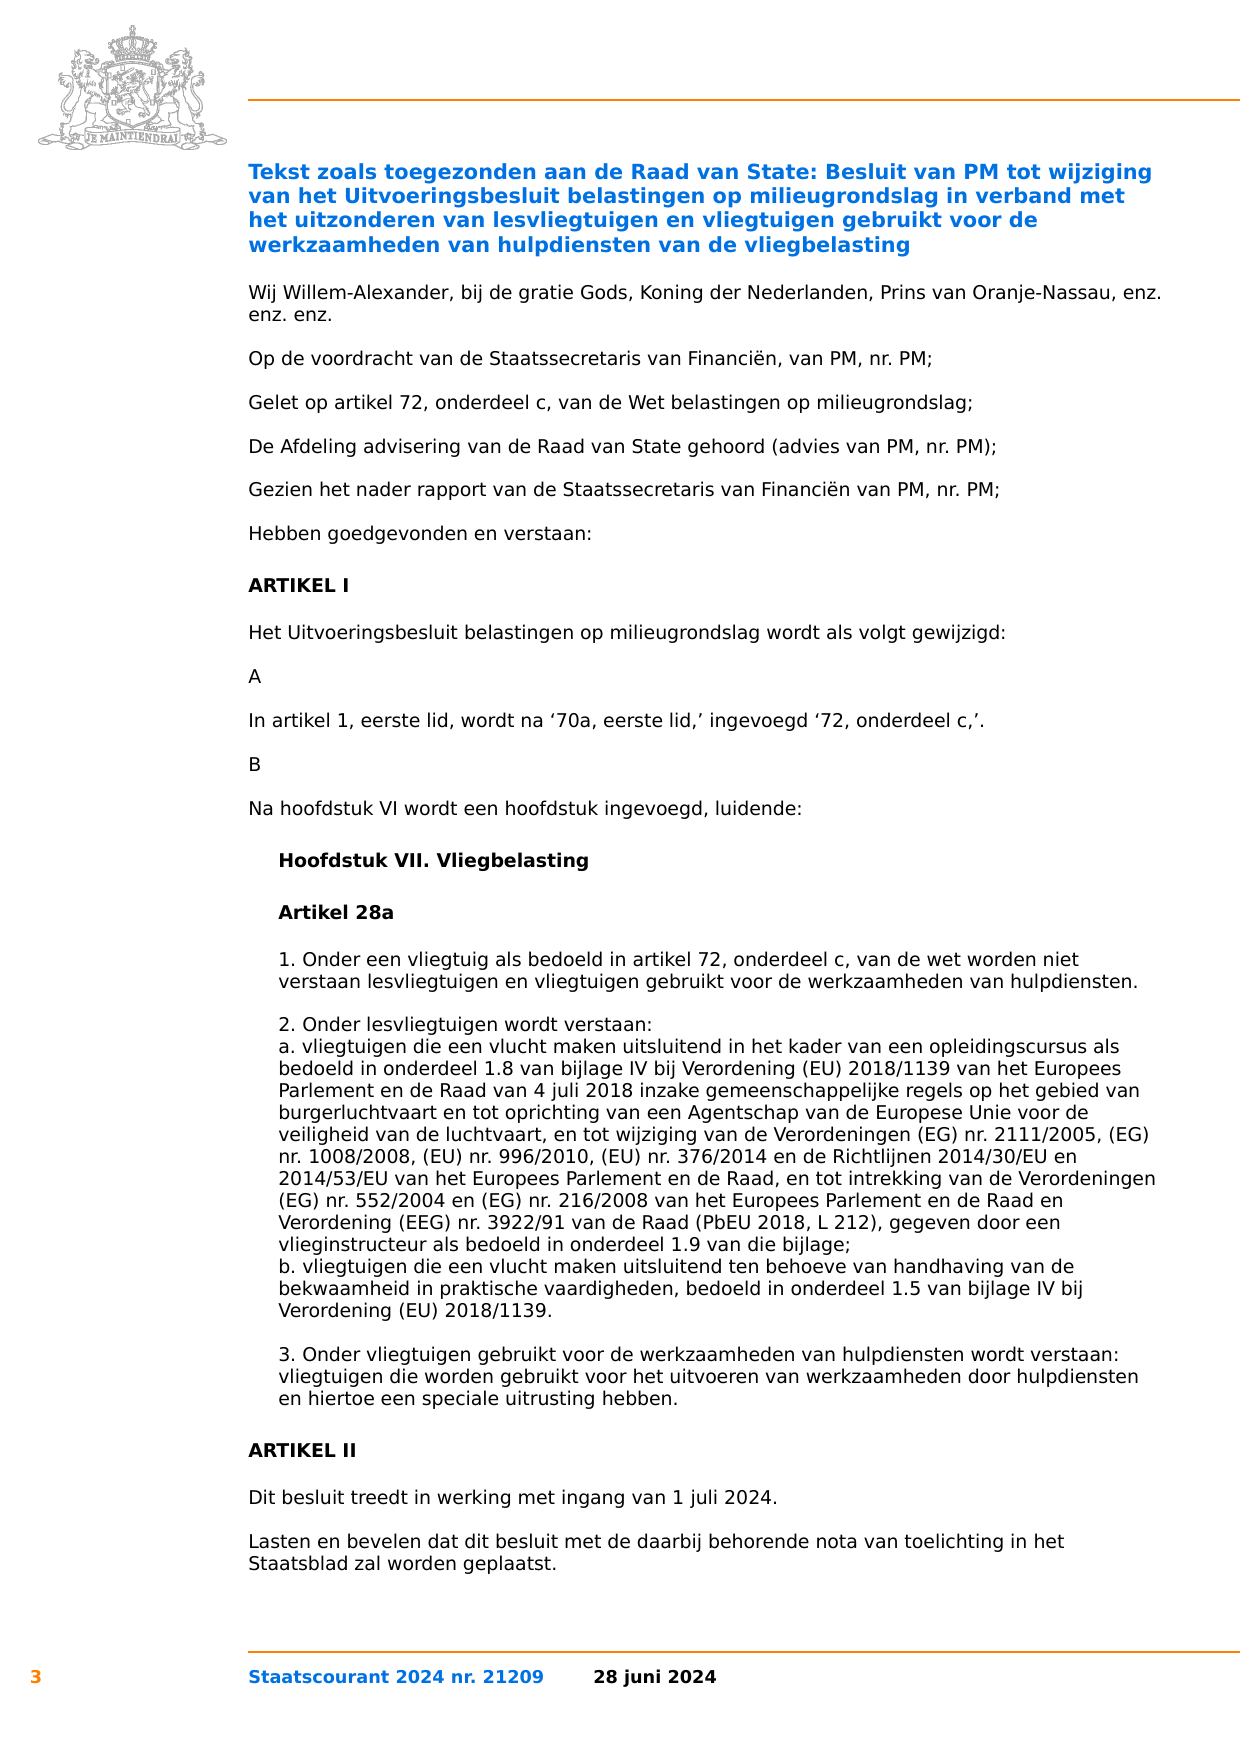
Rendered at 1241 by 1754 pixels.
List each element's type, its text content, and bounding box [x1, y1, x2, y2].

subtitle Artikel 28a [278, 902, 1163, 923]
picture [38, 25, 227, 150]
text Het Uitvoeringsbesluit belastingen op milieugrondslag wordt als volgt gewijzigd: [248, 622, 1163, 644]
text Wij Willem-Alexander, bij de gratie Gods, Koning der Nederlanden, Prins van Oranje-Nassau, enz. enz. enz. [248, 282, 1163, 326]
text In artikel 1, eerste lid, wordt na ‘70a, eerste lid,’ ingevoegd ‘72, onderdeel c,’. [248, 710, 1163, 732]
subtitle ARTIKEL I [248, 575, 1163, 597]
text b. vliegtuigen die een vlucht maken uitsluitend ten behoeve van handhaving van de bekwaamheid in praktische vaardigheden, bedoeld in onderdeel 1.5 van bijlage IV bij Verordening (EU) 2018/1139. [278, 1256, 1163, 1322]
text De Afdeling advisering van de Raad van State gehoord (advies van PM, nr. PM); [248, 436, 1163, 457]
text Op de voordracht van de Staatssecretaris van Financiën, van PM, nr. PM; [248, 348, 1163, 370]
text a. vliegtuigen die een vlucht maken uitsluitend in het kader van een opleidingscursus als bedoeld in onderdeel 1.8 van bijlage IV bij Verordening (EU) 2018/1139 van het Europees Parlement en de Raad van 4 juli 2018 inzake gemeenschappelijke regels op het gebied van burgerluchtvaart en tot oprichting van een Agentschap van de Europese Unie voor de veiligheid van de luchtvaart, en tot wijziging van de Verordeningen (EG) nr. 2111/2005, (EG) nr. 1008/2008, (EU) nr. 996/2010, (EU) nr. 376/2014 en de Richtlijnen 2014/30/EU en 2014/53/EU van het Europees Parlement en de Raad, en tot intrekking van de Verordeningen (EG) nr. 552/2004 en (EG) nr. 216/2008 van het Europees Parlement en de Raad en Verordening (EEG) nr. 3922/91 van de Raad (PbEU 2018, L 212), gegeven door een vlieginstructeur als bedoeld in onderdeel 1.9 van die bijlage; [278, 1036, 1163, 1256]
subtitle Hoofdstuk VII. Vliegbelasting [278, 849, 1163, 872]
subtitle ARTIKEL II [248, 1440, 1163, 1462]
text 3. Onder vliegtuigen gebruikt voor de werkzaamheden van hulpdiensten wordt verstaan: vliegtuigen die worden gebruikt voor het uitvoeren van werkzaamheden door hulpdiensten en hiertoe een speciale uitrusting hebben. [278, 1344, 1163, 1410]
text 1. Onder een vliegtuig als bedoeld in artikel 72, onderdeel c, van de wet worden niet verstaan lesvliegtuigen en vliegtuigen gebruikt voor de werkzaamheden van hulpdiensten. [278, 948, 1163, 992]
text B [248, 754, 1163, 776]
text Lasten en bevelen dat dit besluit met de daarbij behorende nota van toelichting in het Staatsblad zal worden geplaatst. [248, 1531, 1163, 1575]
subtitle Tekst zoals toegezonden aan de Raad van State: Besluit van PM tot wijziging van het Uitvoeringsbesluit belastingen op milieugrondslag in verband met het uitzonderen van lesvliegtuigen en vliegtuigen gebruikt voor de werkzaamheden van hulpdiensten van de vliegbelasting [248, 160, 1163, 257]
text Na hoofdstuk VI wordt een hoofdstuk ingevoegd, luidende: [248, 798, 1163, 819]
text Hebben goedgevonden en verstaan: [248, 523, 1163, 545]
text Gelet op artikel 72, onderdeel c, van de Wet belastingen op milieugrondslag; [248, 392, 1163, 414]
text 2. Onder lesvliegtuigen wordt verstaan: [278, 1014, 1163, 1036]
text Dit besluit treedt in werking met ingang van 1 juli 2024. [248, 1487, 1163, 1509]
text Gezien het nader rapport van de Staatssecretaris van Financiën van PM, nr. PM; [248, 479, 1163, 501]
text A [248, 666, 1163, 688]
